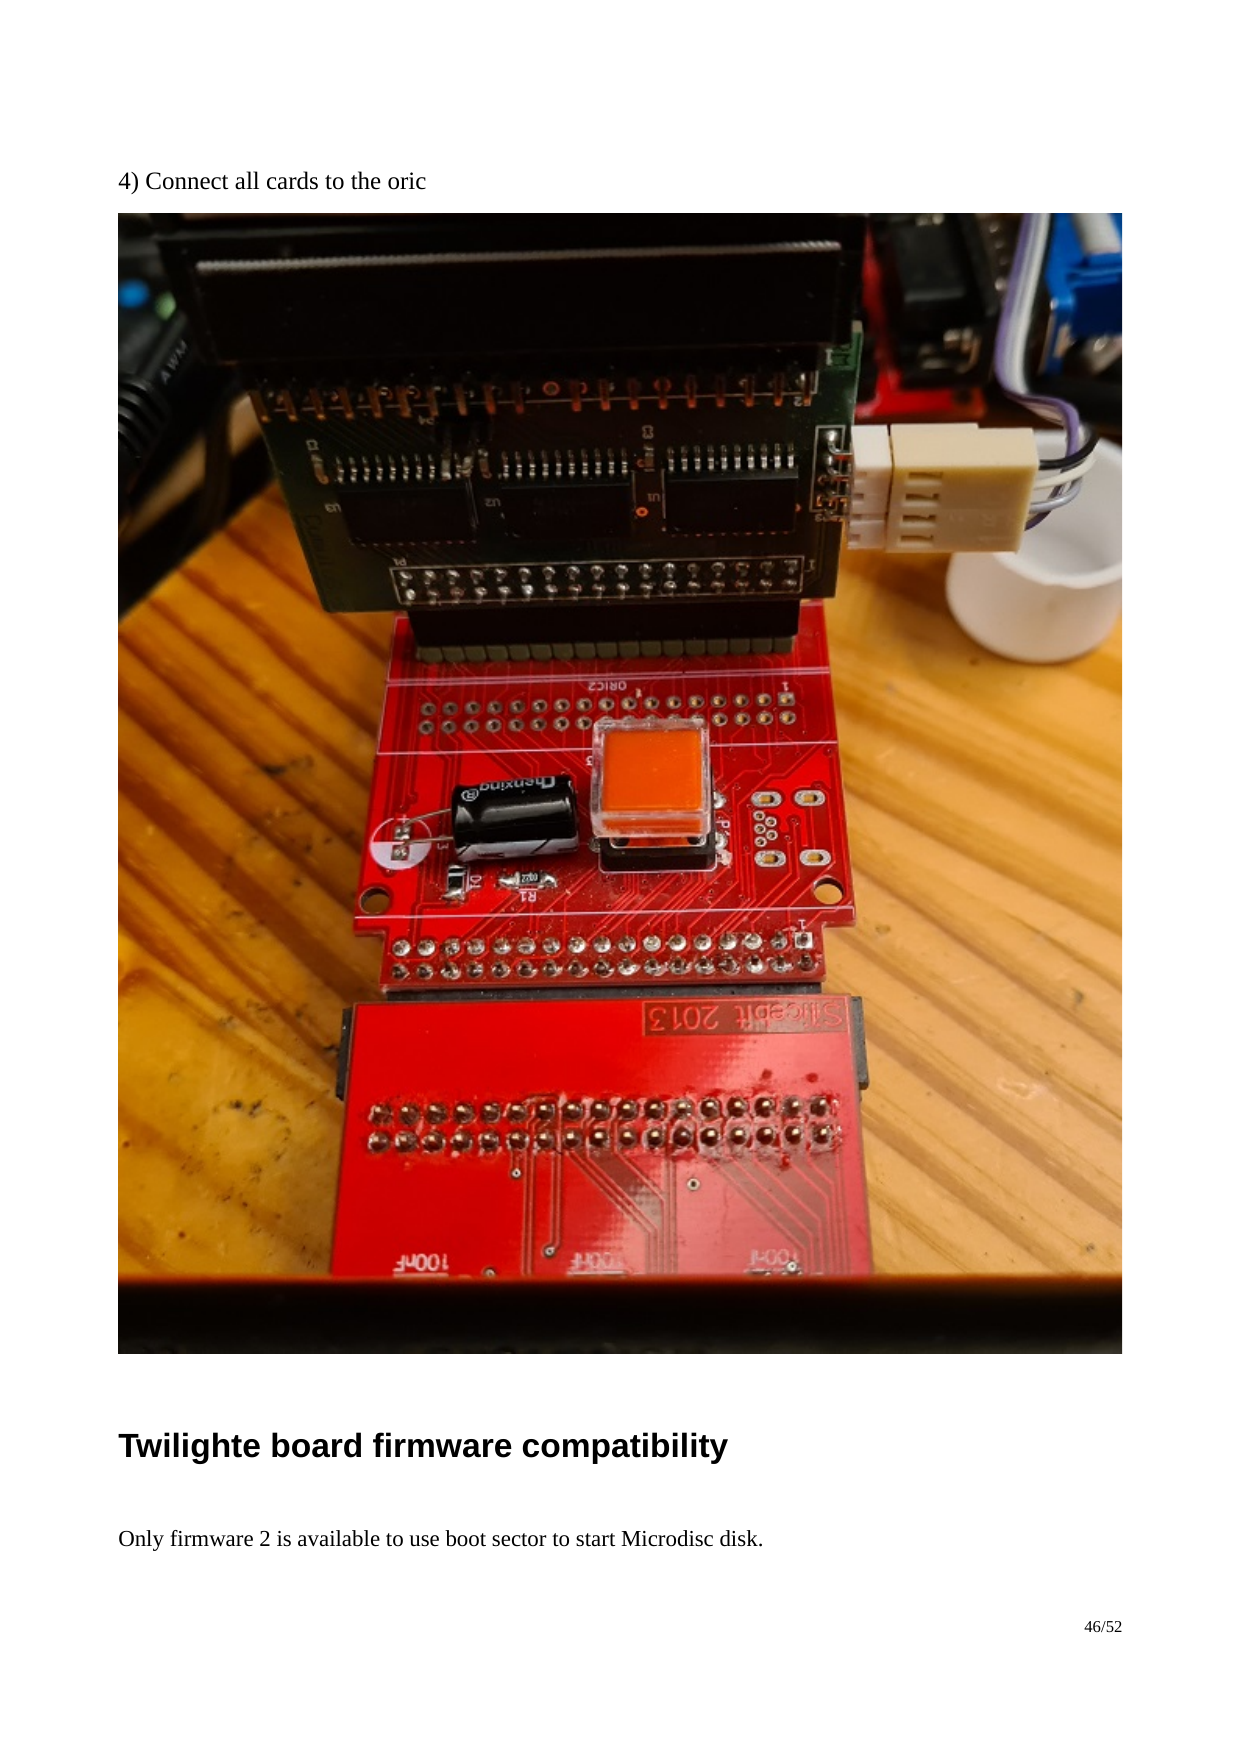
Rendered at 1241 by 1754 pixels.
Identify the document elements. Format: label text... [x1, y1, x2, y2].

text Only firmware 2 is available to use boot sector to start Microdisc disk. [118, 1525, 1122, 1552]
text 4) Connect all cards to the oric [118, 166, 1122, 195]
subtitle Twilighte board firmware compatibility [118, 1426, 1122, 1465]
picture [118, 213, 1123, 1354]
